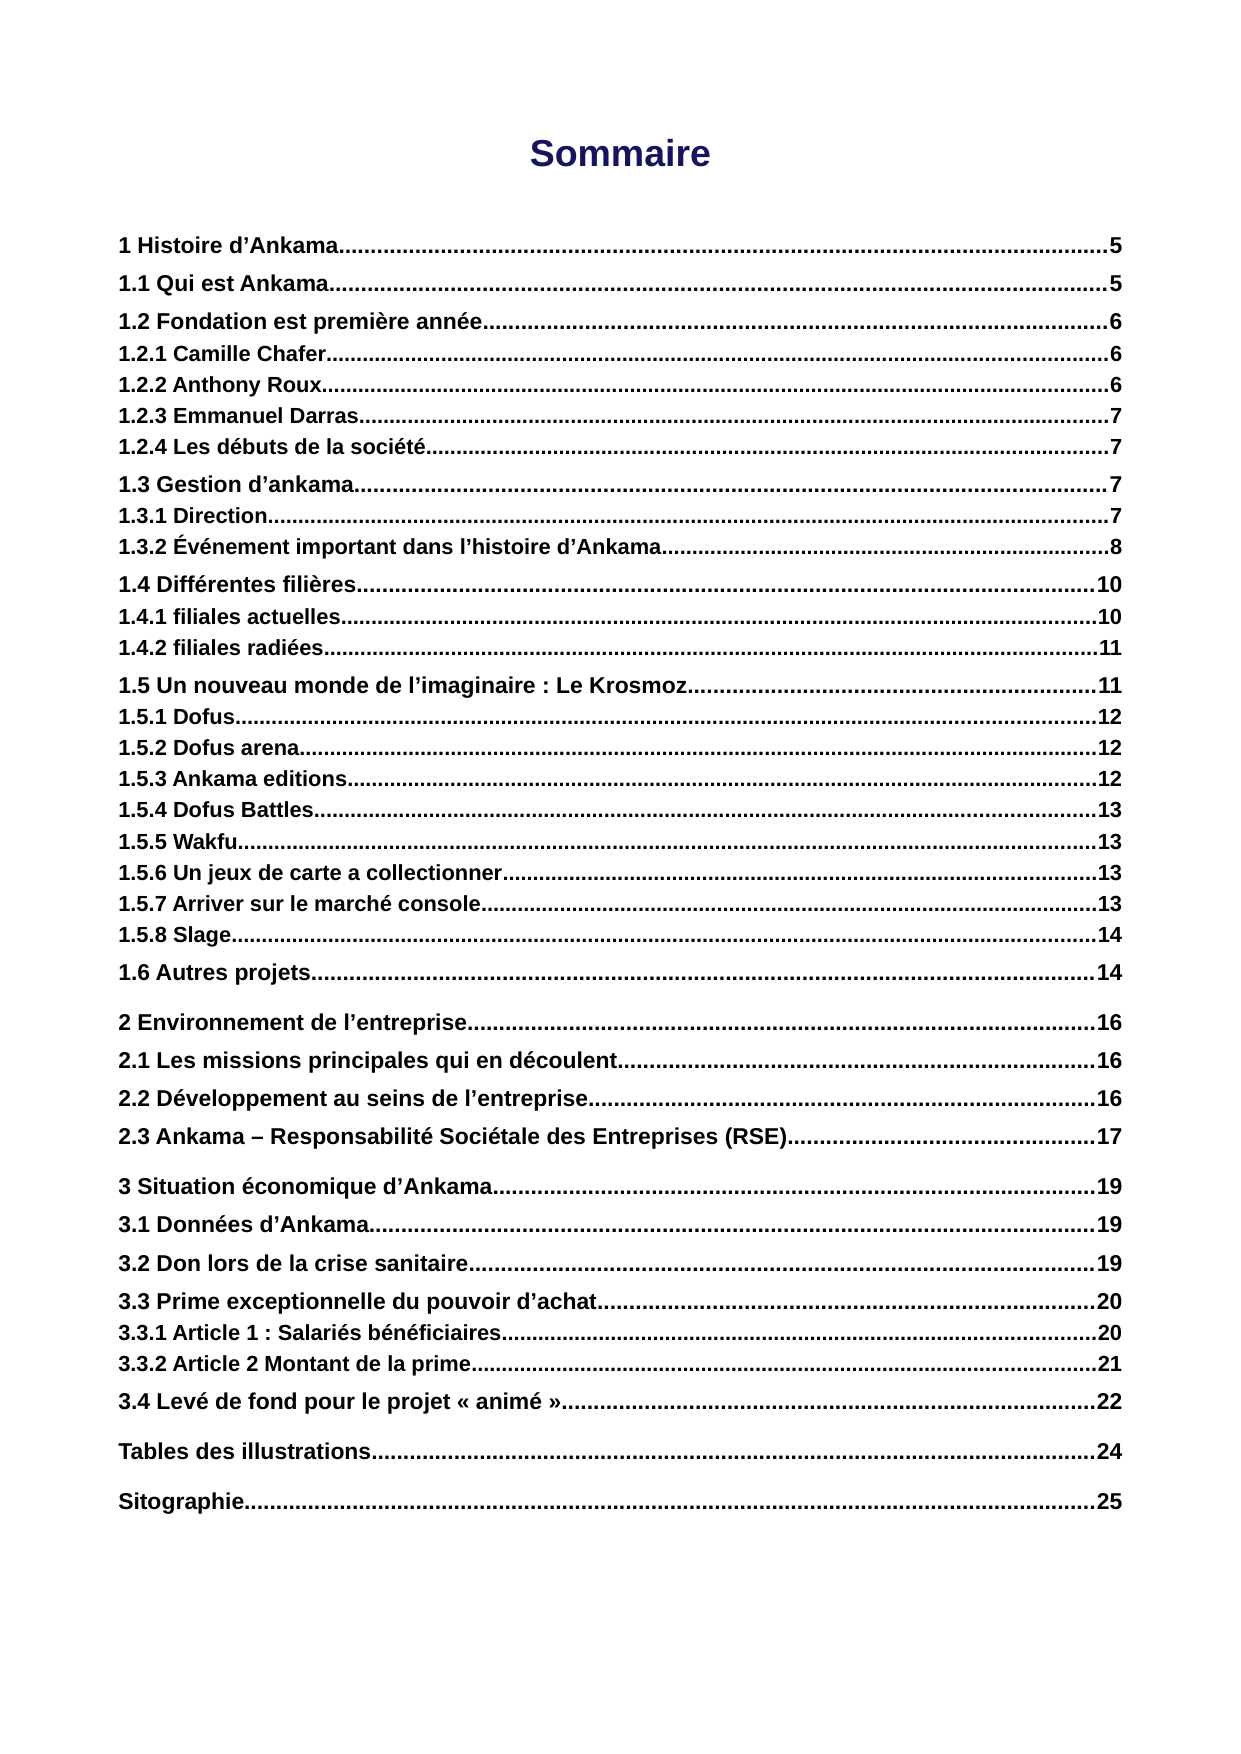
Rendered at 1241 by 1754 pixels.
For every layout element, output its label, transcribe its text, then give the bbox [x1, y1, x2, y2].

text 1.3.1 Direction 7 [118, 503, 1122, 528]
text 1.4 Différentes filières 10 [118, 571, 1122, 598]
text 1.2.1 Camille Chafer 6 [118, 340, 1122, 366]
text 1.5.3 Ankama editions 12 [118, 766, 1122, 791]
text 1.5 Un nouveau monde de l’imaginaire : Le Krosmoz 11 [118, 672, 1122, 698]
text 1.6 Autres projets 14 [118, 959, 1122, 985]
text 1.5.1 Dofus 12 [118, 704, 1122, 729]
text 1.5.8 Slage 14 [118, 922, 1122, 947]
text 3.4 Levé de fond pour le projet « animé » 22 [118, 1388, 1122, 1414]
text 1.2.2 Anthony Roux 6 [118, 372, 1122, 397]
text 1.5.5 Wakfu 13 [118, 828, 1122, 854]
text 1.3 Gestion d’ankama 7 [118, 471, 1122, 497]
text 1.5.7 Arriver sur le marché console 13 [118, 891, 1122, 916]
text 1.4.1 filiales actuelles 10 [118, 603, 1122, 629]
text 3.3.2 Article 2 Montant de la prime 21 [118, 1351, 1122, 1376]
text 1.5.4 Dofus Battles 13 [118, 797, 1122, 823]
text Sitographie 25 [118, 1488, 1122, 1514]
text 3.3 Prime exceptionnelle du pouvoir d’achat 20 [118, 1288, 1122, 1314]
text 1.2.4 Les débuts de la société 7 [118, 434, 1122, 459]
text Tables des illustrations 24 [118, 1438, 1122, 1464]
text 2.2 Développement au seins de l’entreprise 16 [118, 1085, 1122, 1112]
text 1 Histoire d’Ankama 5 [118, 232, 1122, 258]
text 3.3.1 Article 1 : Salariés bénéficiaires 20 [118, 1320, 1122, 1345]
text 1.2 Fondation est première année 6 [118, 308, 1122, 334]
text 2.1 Les missions principales qui en découlent 16 [118, 1047, 1122, 1073]
text 1.5.6 Un jeux de carte a collectionner 13 [118, 860, 1122, 885]
text 1.1 Qui est Ankama 5 [118, 270, 1122, 296]
text 1.5.2 Dofus arena 12 [118, 735, 1122, 760]
text 3 Situation économique d’Ankama 19 [118, 1173, 1122, 1200]
text 2.3 Ankama – Responsabilité Sociétale des Entreprises (RSE) 17 [118, 1123, 1122, 1150]
text 2 Environnement de l’entreprise 16 [118, 1009, 1122, 1035]
text 1.2.3 Emmanuel Darras 7 [118, 403, 1122, 428]
text 1.4.2 filiales radiées 11 [118, 635, 1122, 660]
text 3.1 Données d’Ankama 19 [118, 1211, 1122, 1238]
subtitle Sommaire [118, 131, 1122, 174]
text 1.3.2 Événement important dans l’histoire d’Ankama 8 [118, 534, 1122, 559]
text 3.2 Don lors de la crise sanitaire 19 [118, 1249, 1122, 1276]
